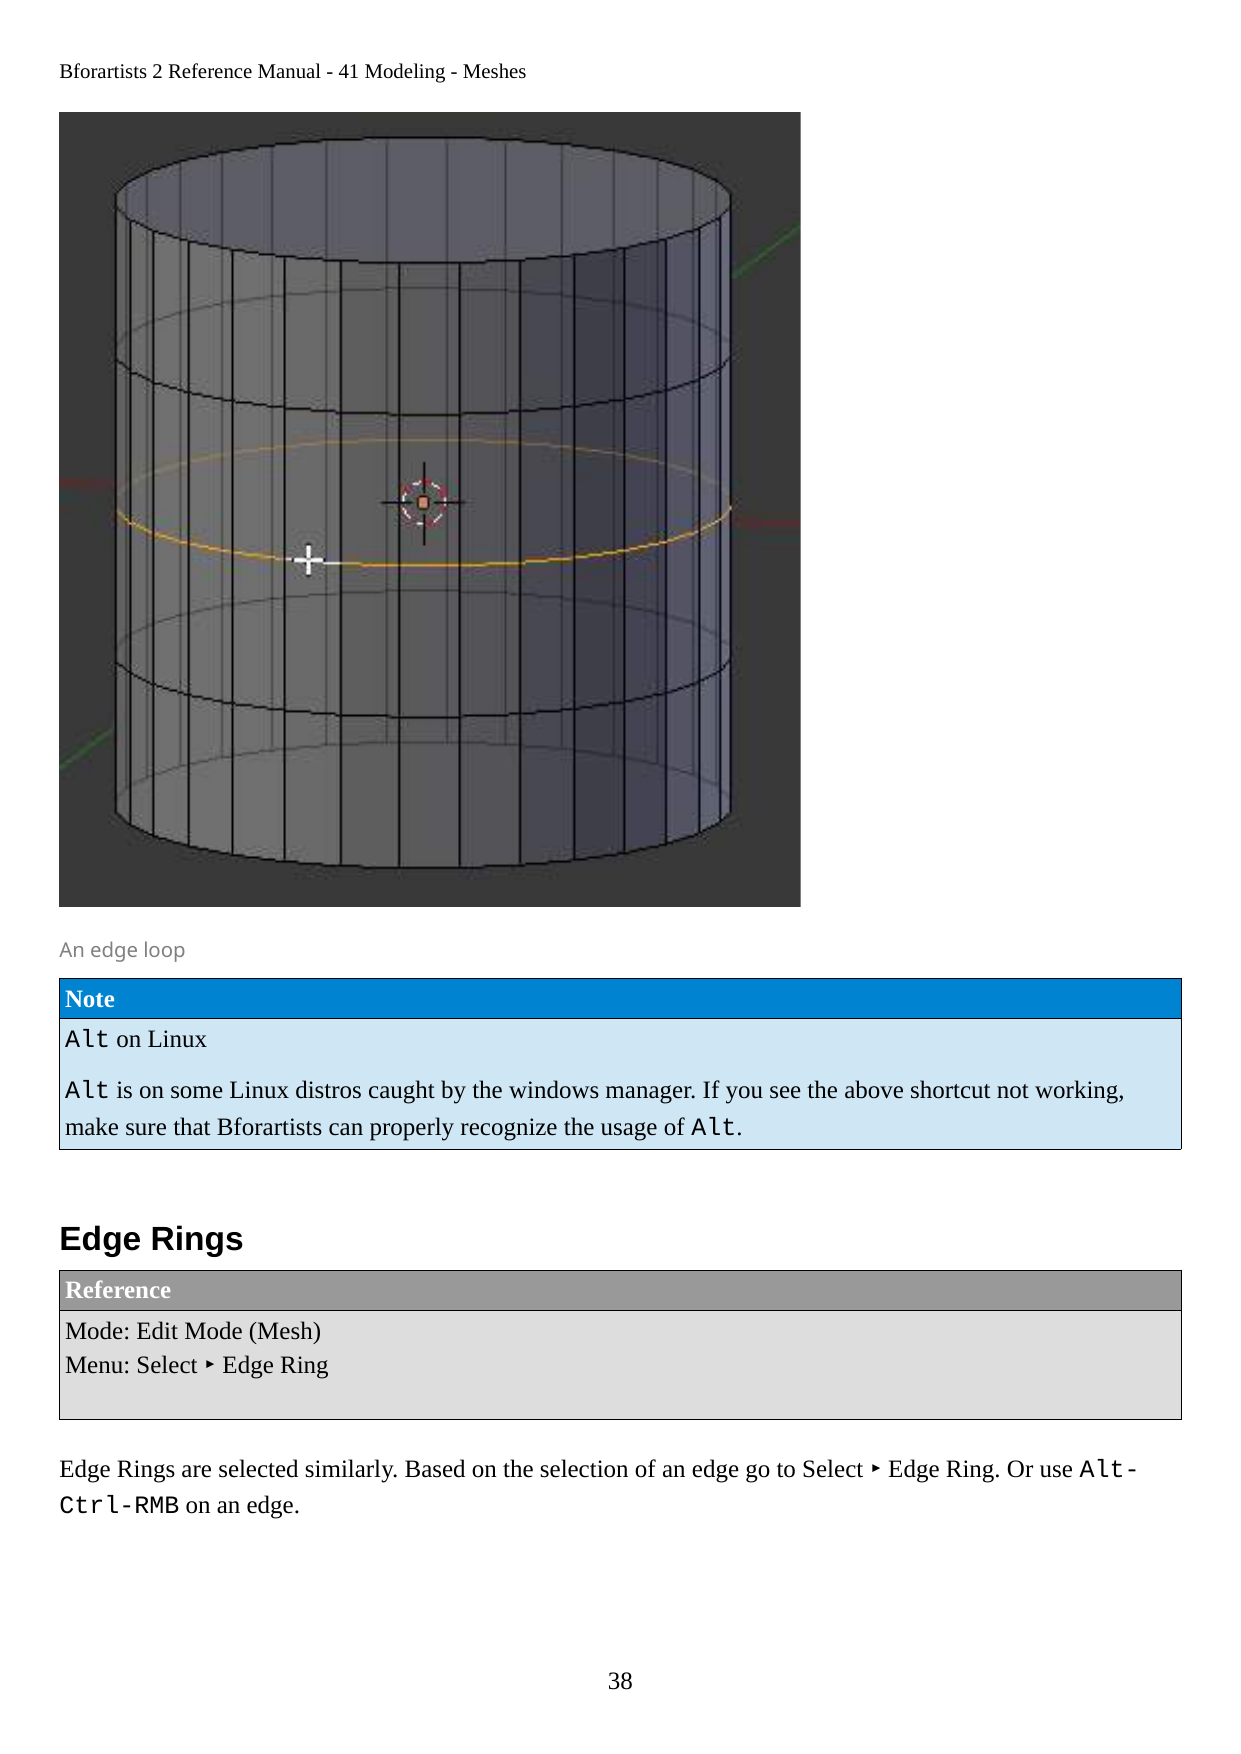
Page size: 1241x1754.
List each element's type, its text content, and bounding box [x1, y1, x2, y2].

subtitle Edge Rings [59, 1219, 1181, 1257]
table_cell Alt on Linux Alt is on some Linux distros caught by the windows manager. If you see the above shortcut not working, make sure that Bforartists can properly recognize the usage of Alt. [60, 1019, 1181, 1149]
text An edge loop [59, 932, 1181, 963]
picture [59, 112, 801, 907]
table_header Reference [60, 1271, 1181, 1310]
text Edge Rings are selected similarly. Based on the selection of an edge go to Select ‣ Edge Ring. Or use Alt-Ctrl-RMB on an edge. [59, 1454, 1181, 1521]
table_header Note [60, 979, 1181, 1018]
table_cell Mode: Edit Mode (Mesh) Menu: Select ‣ Edge Ring [60, 1311, 1181, 1419]
